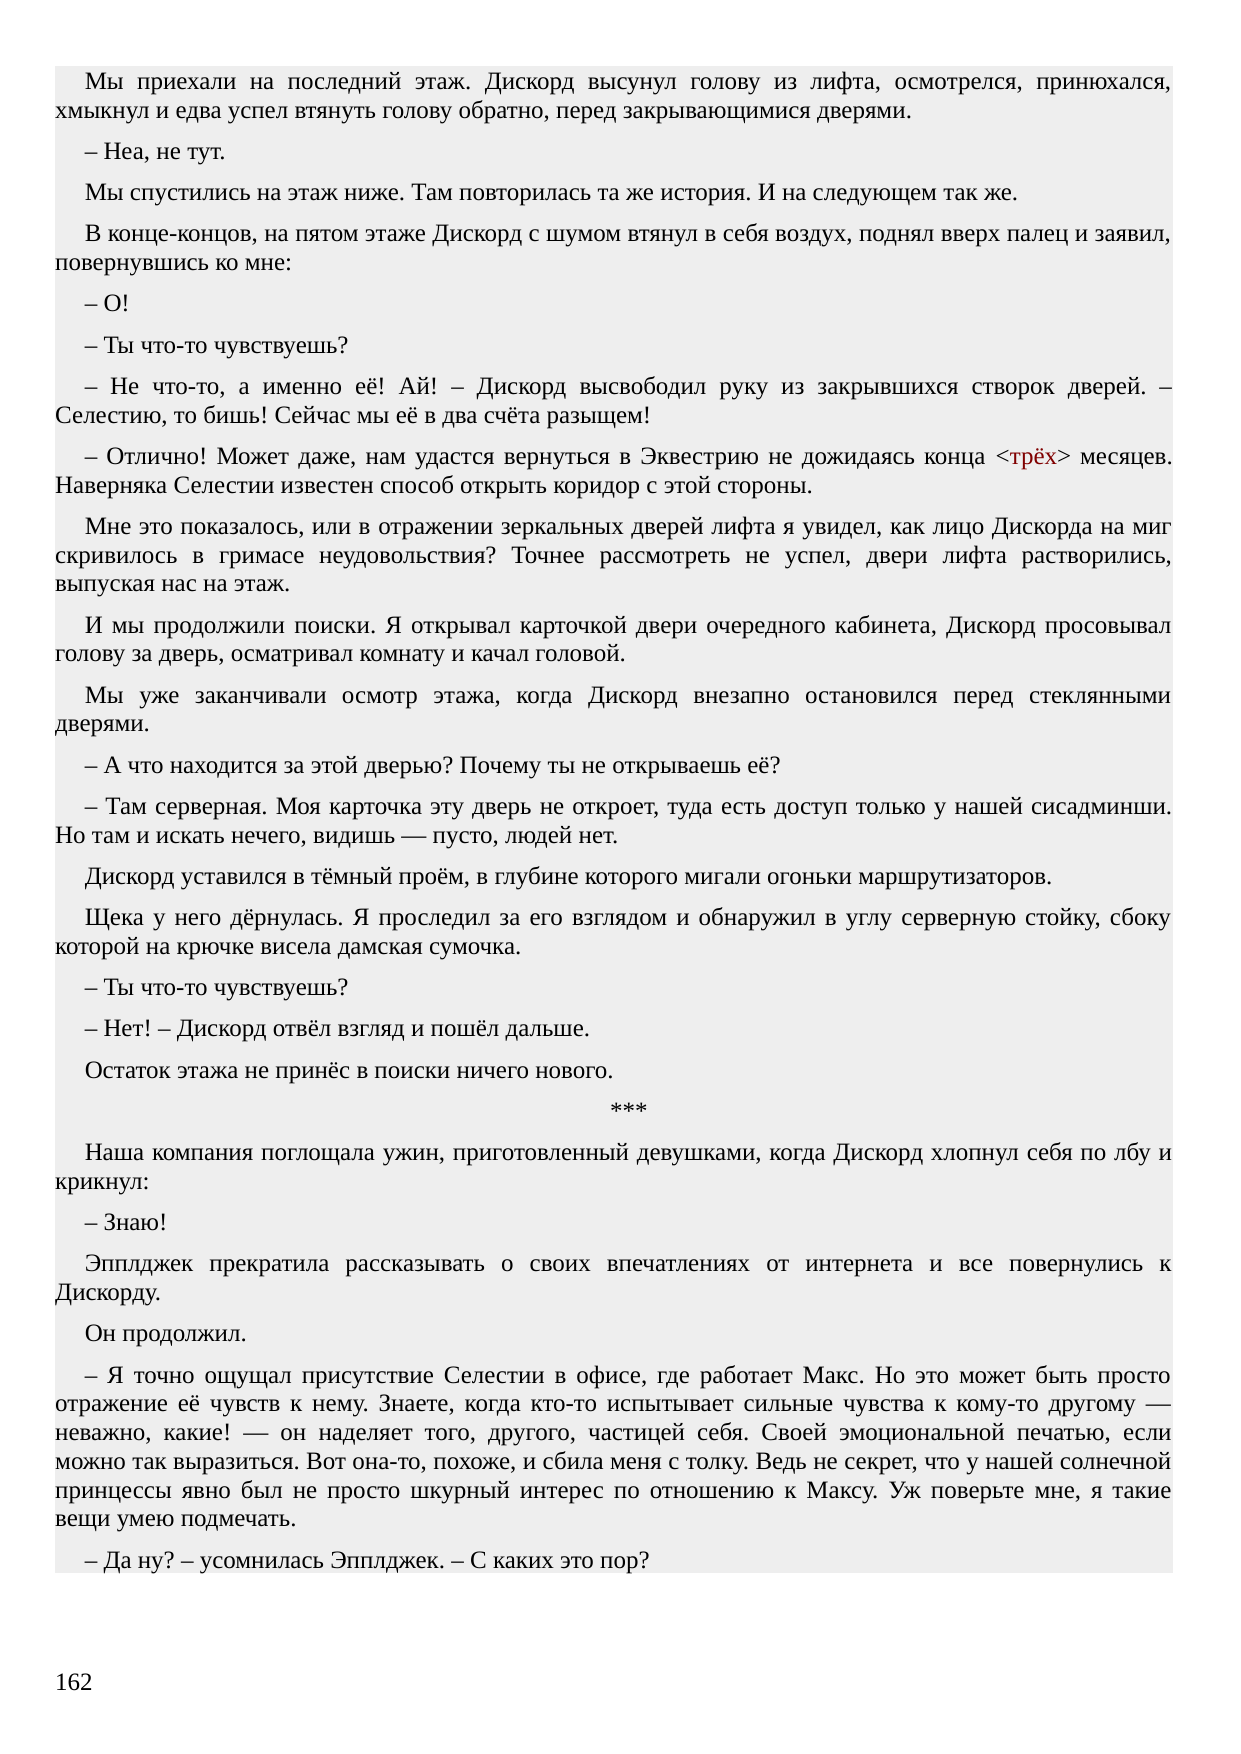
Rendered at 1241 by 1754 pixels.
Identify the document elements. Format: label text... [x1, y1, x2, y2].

text – Там серверная. Моя карточка эту дверь не откроет, туда есть доступ только у нашей сисадминши. Но там и искать нечего, видишь — пусто, людей нет. [55, 791, 1173, 848]
text *** [55, 1096, 1173, 1125]
text – О! [55, 288, 1173, 317]
text Щека у него дёрнулась. Я проследил за его взглядом и обнаружил в углу серверную стойку, сбоку которой на крючке висела дамская сумочка. [55, 902, 1173, 960]
text Дискорд уставился в тёмный проём, в глубине которого мигали огоньки маршрутизаторов. [55, 861, 1173, 890]
text – Ты что-то чувствуешь? [55, 972, 1173, 1001]
text Мы спустились на этаж ниже. Там повторилась та же история. И на следующем так же. [55, 177, 1173, 206]
text Мне это показалось, или в отражении зеркальных дверей лифта я увидел, как лицо Дискорда на миг скривилось в гримасе неудовольствия? Точнее рассмотреть не успел, двери лифта растворились, выпуская нас на этаж. [55, 511, 1173, 597]
text – Отлично! Может даже, нам удастся вернуться в Эквестрию не дожидаясь конца <трёх> месяцев. Наверняка Селестии известен способ открыть коридор с этой стороны. [55, 441, 1173, 498]
text – Я точно ощущал присутствие Селестии в офисе, где работает Макс. Но это может быть просто отражение её чувств к нему. Знаете, когда кто-то испытывает сильные чувства к кому-то другому — неважно, какие! — он наделяет того, другого, частицей себя. Своей эмоциональной печатью, если можно так выразиться. Вот она-то, похоже, и сбила меня с толку. Ведь не секрет, что у нашей солнечной принцессы явно был не просто шкурный интерес по отношению к Максу. Уж поверьте мне, я такие вещи умею подмечать. [55, 1360, 1173, 1532]
text – Знаю! [55, 1207, 1173, 1236]
text – Нет! – Дискорд отвёл взгляд и пошёл дальше. [55, 1013, 1173, 1042]
text – Да ну? – усомнилась Эпплджек. – С каких это пор? [55, 1545, 1173, 1573]
text – Не что-то, а именно её! Ай! – Дискорд высвободил руку из закрывшихся створок дверей. – Селестию, то бишь! Сейчас мы её в два счёта разыщем! [55, 371, 1173, 428]
text И мы продолжили поиски. Я открывал карточкой двери очередного кабинета, Дискорд просовывал голову за дверь, осматривал комнату и качал головой. [55, 610, 1173, 667]
text Эпплджек прекратила рассказывать о своих впечатлениях от интернета и все повернулись к Дискорду. [55, 1248, 1173, 1306]
text Он продолжил. [55, 1318, 1173, 1347]
text Остаток этажа не принёс в поиски ничего нового. [55, 1055, 1173, 1083]
text – Неа, не тут. [55, 136, 1173, 165]
text В конце-концов, на пятом этаже Дискорд с шумом втянул в себя воздух, поднял вверх палец и заявил, повернувшись ко мне: [55, 218, 1173, 276]
text – А что находится за этой дверью? Почему ты не открываешь её? [55, 750, 1173, 778]
text – Ты что-то чувствуешь? [55, 330, 1173, 358]
text Мы приехали на последний этаж. Дискорд высунул голову из лифта, осмотрелся, принюхался, хмыкнул и едва успел втянуть голову обратно, перед закрывающимися дверями. [55, 66, 1173, 123]
text Наша компания поглощала ужин, приготовленный девушками, когда Дискорд хлопнул себя по лбу и крикнул: [55, 1137, 1173, 1195]
text Мы уже заканчивали осмотр этажа, когда Дискорд внезапно остановился перед стеклянными дверями. [55, 680, 1173, 737]
